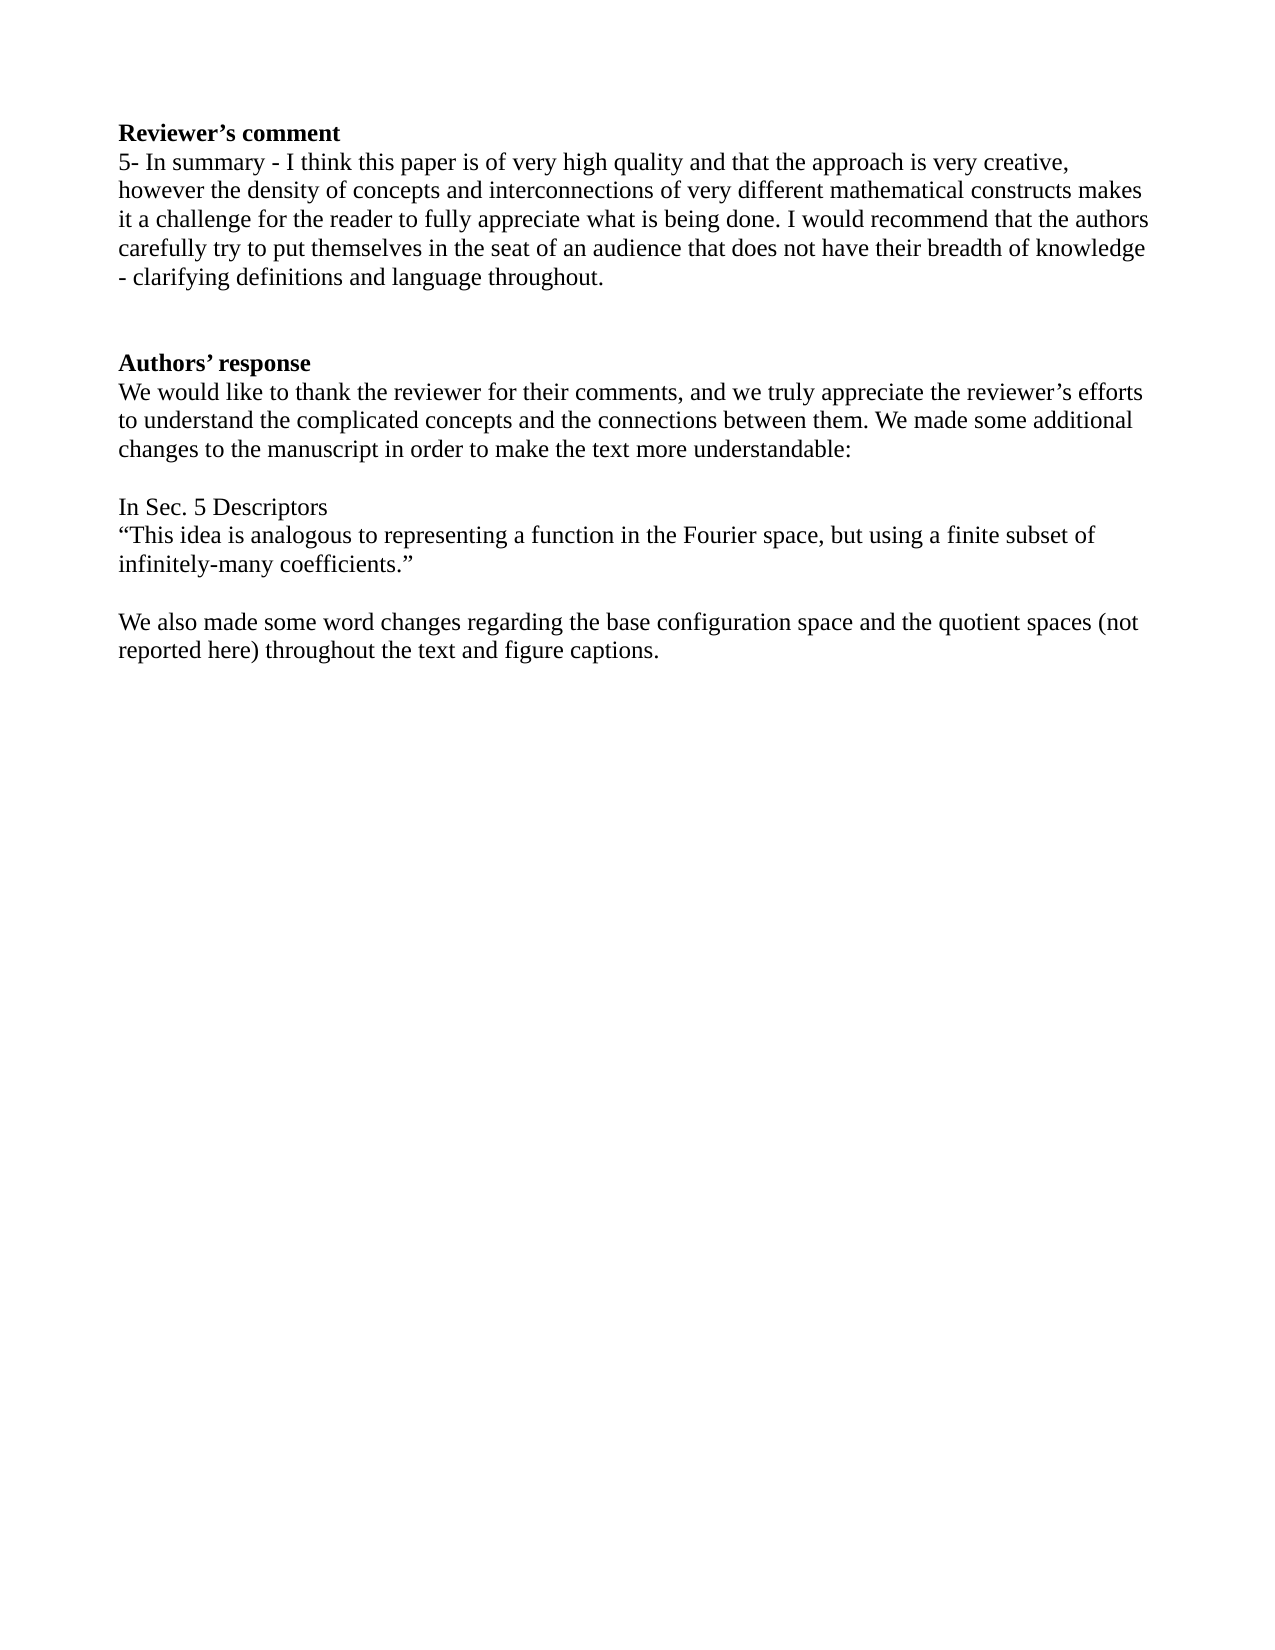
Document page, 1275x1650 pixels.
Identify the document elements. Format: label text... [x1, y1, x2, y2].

text “This idea is analogous to representing a function in the Fourier space, but using a finite subset of infinitely-many coefficients.” [118, 521, 1157, 578]
text Authors’ response [118, 348, 1157, 377]
text 5- In summary - I think this paper is of very high quality and that the approach is very creative, however the density of concepts and interconnections of very different mathematical constructs makes it a challenge for the reader to fully appreciate what is being done. I would recommend that the authors carefully try to put themselves in the seat of an audience that does not have their breadth of knowledge - clarifying definitions and language throughout. [118, 147, 1157, 291]
text We also made some word changes regarding the base configuration space and the quotient spaces (not reported here) throughout the text and figure captions. [118, 607, 1157, 664]
text We would like to thank the reviewer for their comments, and we truly appreciate the reviewer’s efforts to understand the complicated concepts and the connections between them. We made some additional changes to the manuscript in order to make the text more understandable: [118, 377, 1157, 463]
text Reviewer’s comment [118, 118, 1157, 147]
text In Sec. 5 Descriptors [118, 492, 1157, 521]
